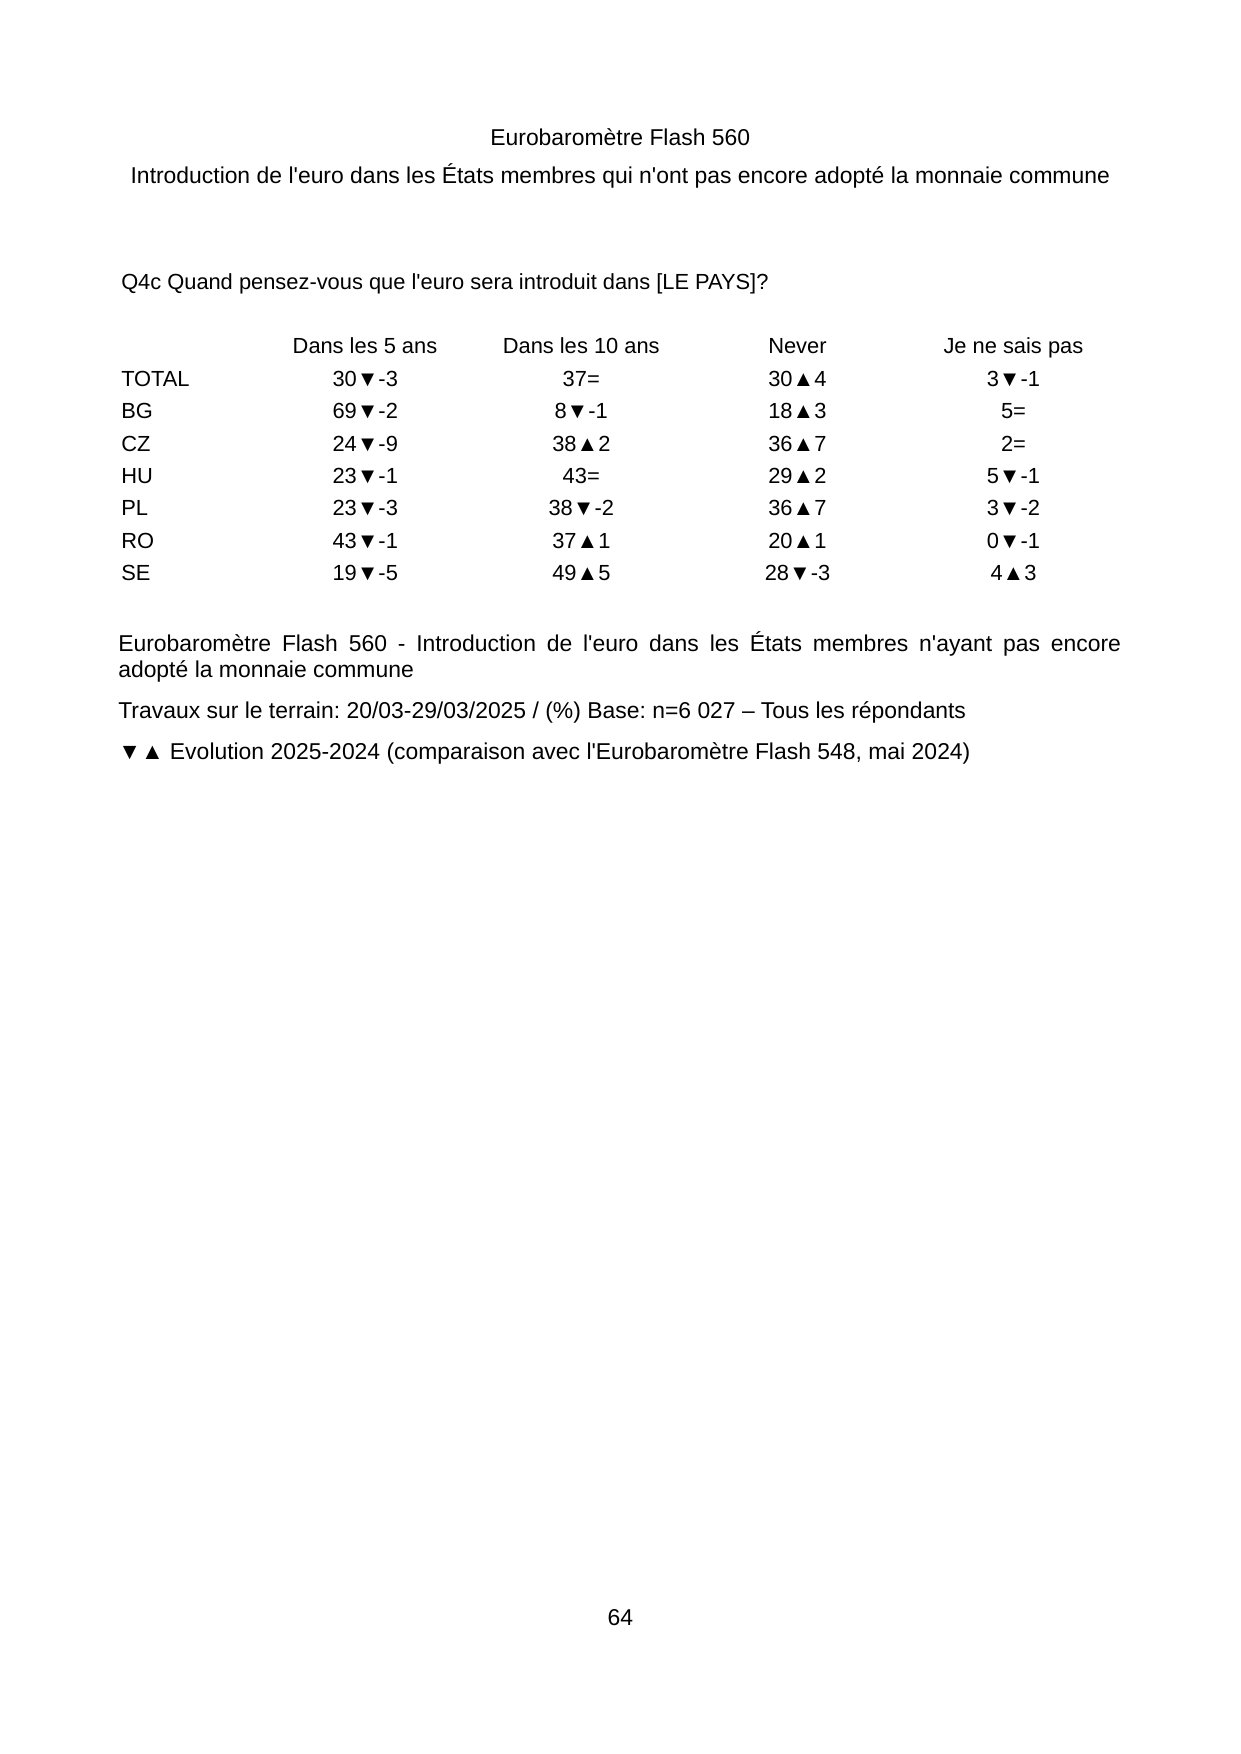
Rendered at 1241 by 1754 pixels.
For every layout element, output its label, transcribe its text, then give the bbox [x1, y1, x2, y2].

table_cell 8▼-1 [473, 395, 689, 427]
table_cell [905, 298, 1121, 330]
table_cell TOTAL [118, 362, 257, 394]
table_cell 23▼-1 [257, 459, 473, 492]
table_cell 3▼-2 [905, 492, 1121, 524]
table_cell SE [118, 557, 257, 589]
table_cell 37▲1 [473, 524, 689, 557]
table_cell 49▲5 [473, 557, 689, 589]
table_cell 18▲3 [689, 395, 905, 427]
table_cell 36▲7 [689, 427, 905, 459]
table_cell 69▼-2 [257, 395, 473, 427]
table_cell 36▲7 [689, 492, 905, 524]
table_cell 43▼-1 [257, 524, 473, 557]
table_cell [118, 298, 257, 330]
table_cell Dans les 5 ans [257, 330, 473, 362]
table_cell 3▼-1 [905, 362, 1121, 394]
table_cell [473, 298, 689, 330]
table_cell 43= [473, 459, 689, 492]
table_cell 29▲2 [689, 459, 905, 492]
table_cell 30▼-3 [257, 362, 473, 394]
text Eurobaromètre Flash 560 - Introduction de l'euro dans les États membres n'ayant pas encore adopté la monnaie commune [118, 630, 1122, 683]
table_cell 38▲2 [473, 427, 689, 459]
table_cell 28▼-3 [689, 557, 905, 589]
table_cell RO [118, 524, 257, 557]
table_cell CZ [118, 427, 257, 459]
table_cell 19▼-5 [257, 557, 473, 589]
table_cell Je ne sais pas [905, 330, 1121, 362]
table_cell 23▼-3 [257, 492, 473, 524]
text ▼▲ Evolution 2025-2024 (comparaison avec l'Eurobaromètre Flash 548, mai 2024) [118, 738, 1122, 764]
table_cell Dans les 10 ans [473, 330, 689, 362]
table_cell 4▲3 [905, 557, 1121, 589]
table_cell 24▼-9 [257, 427, 473, 459]
table_cell HU [118, 459, 257, 492]
table_cell 5▼-1 [905, 459, 1121, 492]
table_header Q4c Quand pensez-vous que l'euro sera introduit dans [LE PAYS]? [118, 265, 1121, 297]
table_cell 5= [905, 395, 1121, 427]
table_cell PL [118, 492, 257, 524]
table_cell BG [118, 395, 257, 427]
table_cell 0▼-1 [905, 524, 1121, 557]
table_cell Never [689, 330, 905, 362]
table_cell [118, 330, 257, 362]
text Travaux sur le terrain: 20/03-29/03/2025 / (%) Base: n=6 027 – Tous les répondants [118, 697, 1122, 723]
table_cell 20▲1 [689, 524, 905, 557]
table_cell 30▲4 [689, 362, 905, 394]
table_cell [257, 298, 473, 330]
table_cell 38▼-2 [473, 492, 689, 524]
table_cell 2= [905, 427, 1121, 459]
table_cell [689, 298, 905, 330]
table_cell 37= [473, 362, 689, 394]
